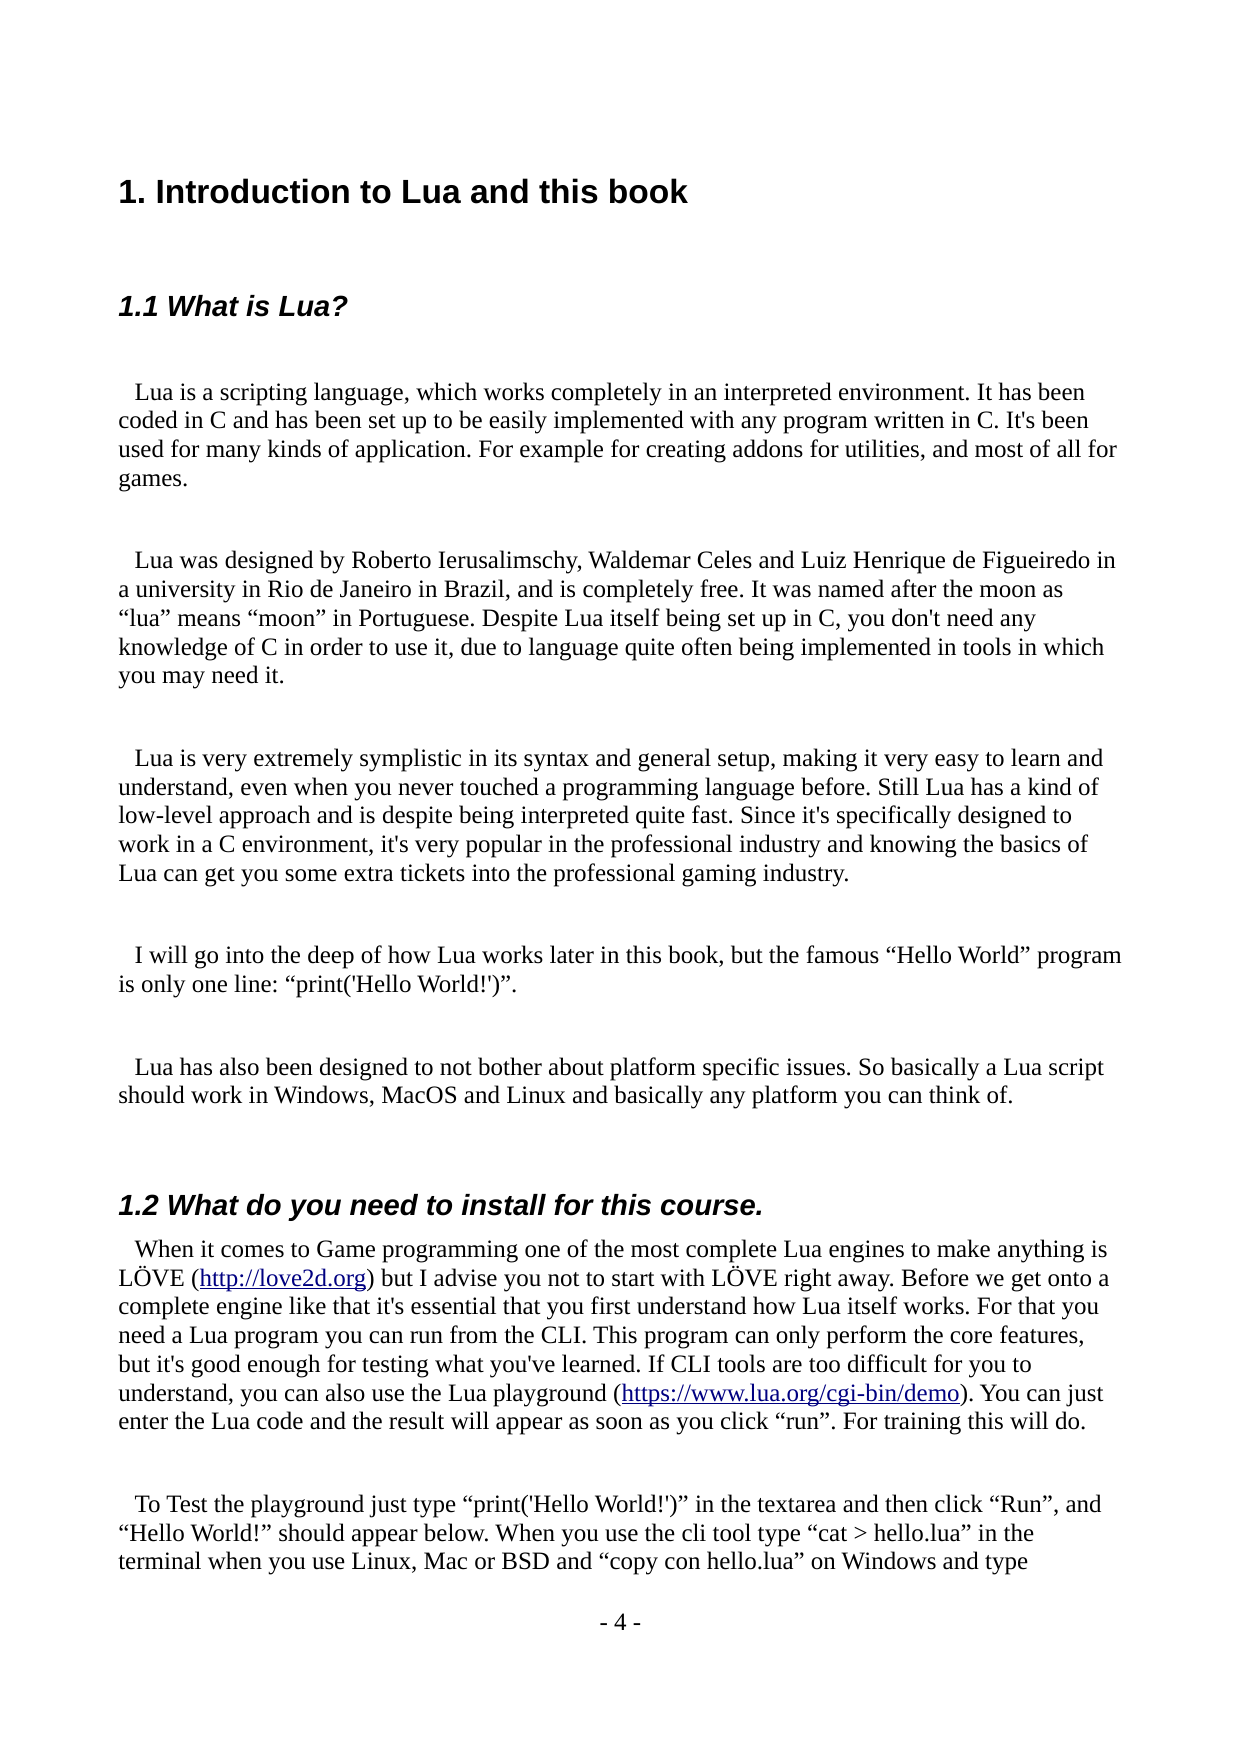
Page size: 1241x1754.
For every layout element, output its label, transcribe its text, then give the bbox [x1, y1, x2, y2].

subtitle 1.1 What is Lua? [118, 289, 1122, 323]
text When it comes to Game programming one of the most complete Lua engines to make anything is LÖVE (http://love2d.org) but I advise you not to start with LÖVE right away. Before we get onto a complete engine like that it's essential that you first understand how Lua itself works. For that you need a Lua program you can run from the CLI. This program can only perform the core features, but it's good enough for testing what you've learned. If CLI tools are too difficult for you to understand, you can also use the Lua playground (https://www.lua.org/cgi-bin/demo). You can just enter the Lua code and the result will appear as soon as you click “run”. For training this will do. [118, 1234, 1122, 1435]
text Lua is very extremely symplistic in its syntax and general setup, making it very easy to learn and understand, even when you never touched a programming language before. Still Lua has a kind of low-level approach and is despite being interpreted quite fast. Since it's specifically designed to work in a C environment, it's very popular in the professional industry and knowing the basics of Lua can get you some extra tickets into the professional gaming industry. [118, 743, 1122, 887]
text Lua has also been designed to not bother about platform specific issues. So basically a Lua script should work in Windows, MacOS and Linux and basically any platform you can think of. [118, 1052, 1122, 1109]
subtitle 1. Introduction to Lua and this book [118, 172, 1122, 211]
text To Test the playground just type “print('Hello World!')” in the textarea and then click “Run”, and “Hello World!” should appear below. When you use the cli tool type “cat > hello.lua” in the terminal when you use Linux, Mac or BSD and “copy con hello.lua” on Windows and type [118, 1489, 1122, 1575]
text I will go into the deep of how Lua works later in this book, but the famous “Hello World” program is only one line: “print('Hello World!')”. [118, 940, 1122, 998]
subtitle 1.2 What do you need to install for this course. [118, 1188, 1122, 1221]
text Lua was designed by Roberto Ierusalimschy, Waldemar Celes and Luiz Henrique de Figueiredo in a university in Rio de Janeiro in Brazil, and is completely free. It was named after the moon as “lua” means “moon” in Portuguese. Despite Lua itself being set up in C, you don't need any knowledge of C in order to use it, due to language quite often being implemented in tools in which you may need it. [118, 545, 1122, 689]
text Lua is a scripting language, which works completely in an interpreted environment. It has been coded in C and has been set up to be easily implemented with any program written in C. It's been used for many kinds of application. For example for creating addons for utilities, and most of all for games. [118, 377, 1122, 492]
